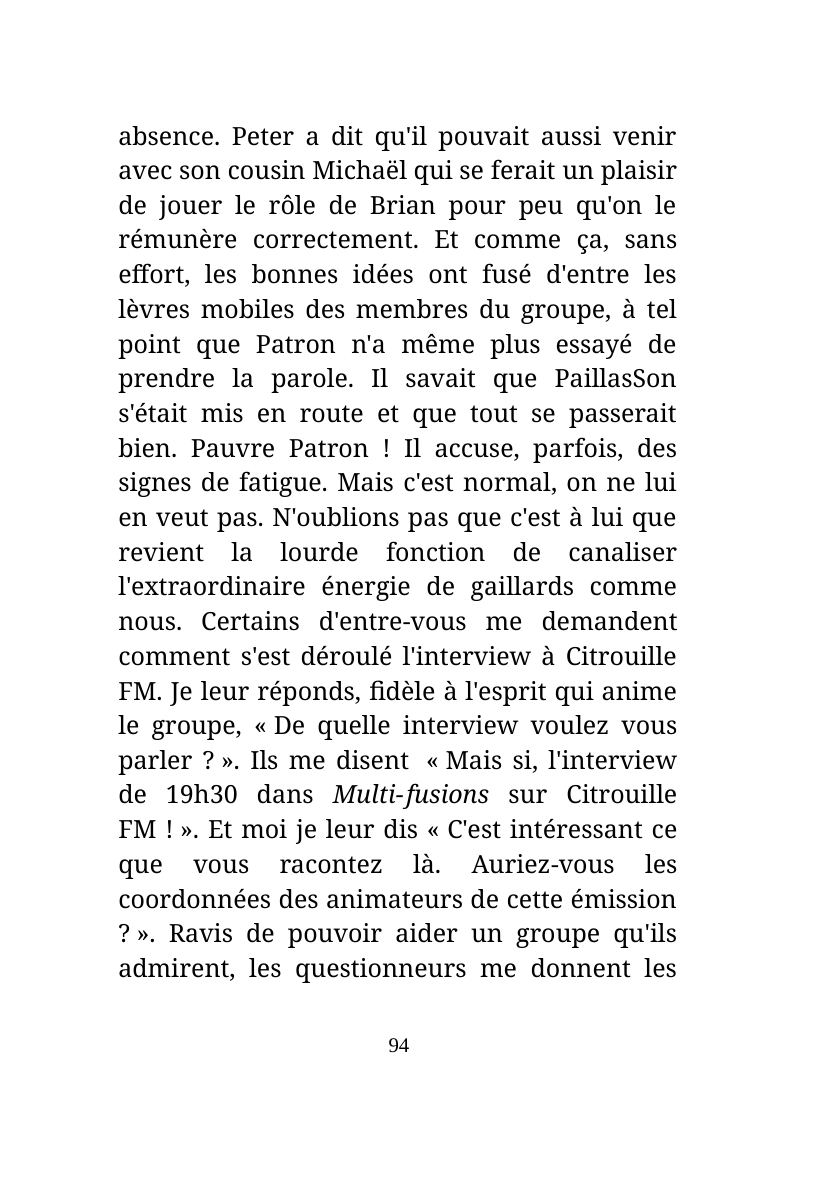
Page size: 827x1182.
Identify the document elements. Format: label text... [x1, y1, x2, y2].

text absence. Peter a dit qu'il pouvait aussi venir avec son cousin Michaël qui se ferait un plaisir de jouer le rôle de Brian pour peu qu'on le rémunère correctement. Et comme ça, sans effort, les bonnes idées ont fusé d'entre les lèvres mobiles des membres du groupe, à tel point que Patron n'a même plus essayé de prendre la parole. Il savait que PaillasSon s'était mis en route et que tout se passerait bien. Pauvre Patron ! Il accuse, parfois, des signes de fatigue. Mais c'est normal, on ne lui en veut pas. N'oublions pas que c'est à lui que revient la lourde fonction de canaliser l'extraordinaire énergie de gaillards comme nous. Certains d'entre‑vous me demandent comment s'est déroulé l'interview à Citrouille FM. Je leur réponds, fidèle à l'esprit qui anime le groupe, « De quelle interview voulez vous parler ? ». Ils me disent « Mais si, l'interview de 19h30 dans Multi‑fusions sur Citrouille FM ! ». Et moi je leur dis « C'est intéressant ce que vous racontez là. Auriez‑vous les coordonnées des animateurs de cette émission ? ». Ravis de pouvoir aider un groupe qu'ils admirent, les questionneurs me donnent les [118, 118, 677, 985]
